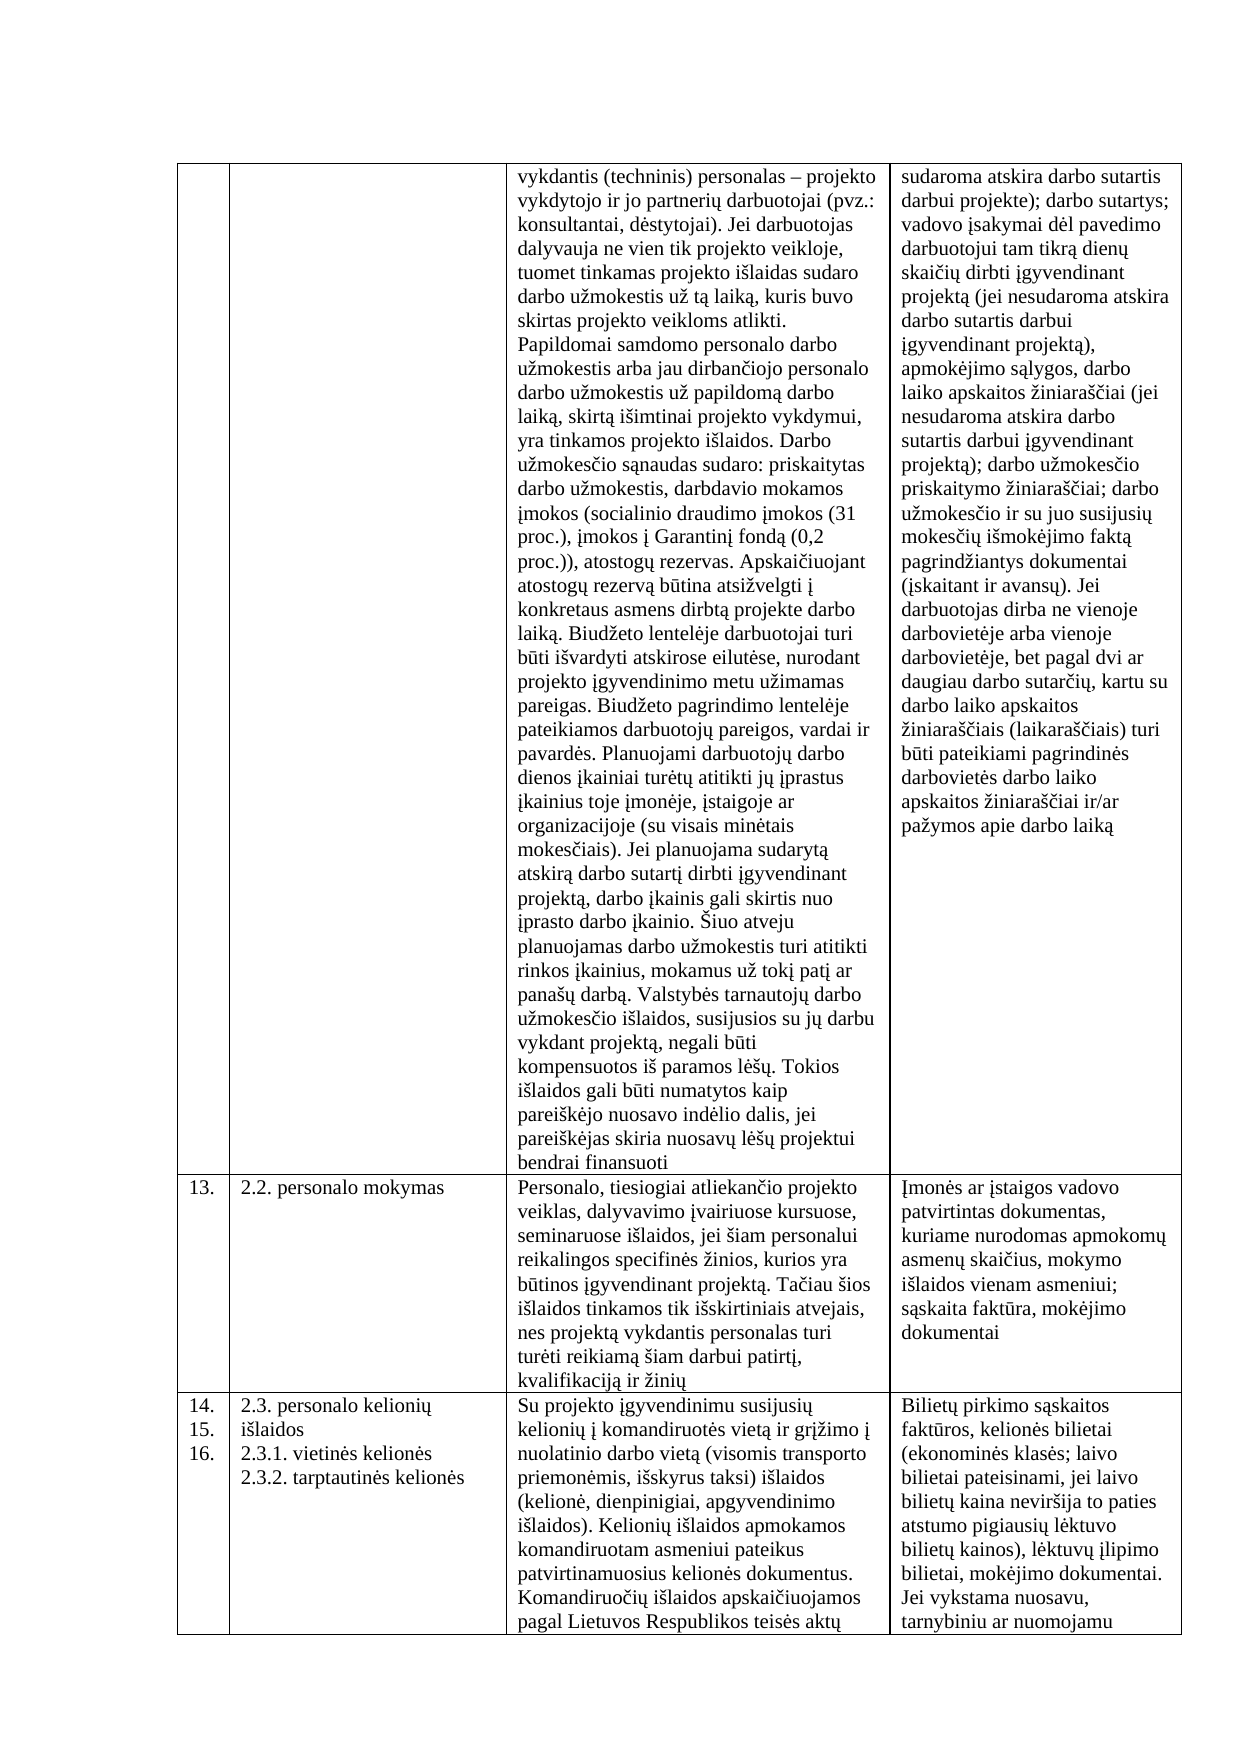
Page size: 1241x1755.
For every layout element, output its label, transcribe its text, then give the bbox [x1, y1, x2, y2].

table_cell sudaroma atskira darbo sutartis darbui projekte); darbo sutartys; vadovo įsakymai dėl pavedimo darbuotojui tam tikrą dienų skaičių dirbti įgyvendinant projektą (jei nesudaroma atskira darbo sutartis darbui įgyvendinant projektą), apmokėjimo sąlygos, darbo laiko apskaitos žiniaraščiai (jei nesudaroma atskira darbo sutartis darbui įgyvendinant projektą); darbo užmokesčio priskaitymo žiniaraščiai; darbo užmokesčio ir su juo susijusių mokesčių išmokėjimo faktą pagrindžiantys dokumentai (įskaitant ir avansų). Jei darbuotojas dirba ne vienoje darbovietėje arba vienoje darbovietėje, bet pagal dvi ar daugiau darbo sutarčių, kartu su darbo laiko apskaitos žiniaraščiais (laikaraščiais) turi būti pateikiami pagrindinės darbovietės darbo laiko apskaitos žiniaraščiai ir/ar pažymos apie darbo laiką [891, 164, 1181, 1174]
table_cell Bilietų pirkimo sąskaitos faktūros, kelionės bilietai (ekonominės klasės; laivo bilietai pateisinami, jei laivo bilietų kaina neviršija to paties atstumo pigiausių lėktuvo bilietų kainos), lėktuvų įlipimo bilietai, mokėjimo dokumentai. Jei vykstama nuosavu, tarnybiniu ar nuomojamu [891, 1393, 1181, 1633]
table_cell 2.2. personalo mokymas [230, 1175, 506, 1392]
table_cell 13. [178, 1175, 229, 1392]
table_cell [178, 164, 229, 1174]
table_cell [230, 164, 506, 1174]
table_cell 2.3. personalo kelionių išlaidos 2.3.1. vietinės kelionės 2.3.2. tarptautinės kelionės [230, 1393, 506, 1633]
table_cell Įmonės ar įstaigos vadovo patvirtintas dokumentas, kuriame nurodomas apmokomų asmenų skaičius, mokymo išlaidos vienam asmeniui; sąskaita faktūra, mokėjimo dokumentai [891, 1175, 1181, 1392]
table_cell vykdantis (techninis) personalas – projekto vykdytojo ir jo partnerių darbuotojai (pvz.: konsultantai, dėstytojai). Jei darbuotojas dalyvauja ne vien tik projekto veikloje, tuomet tinkamas projekto išlaidas sudaro darbo užmokestis už tą laiką, kuris buvo skirtas projekto veikloms atlikti. Papildomai samdomo personalo darbo užmokestis arba jau dirbančiojo personalo darbo užmokestis už papildomą darbo laiką, skirtą išimtinai projekto vykdymui, yra tinkamos projekto išlaidos. Darbo užmokesčio sąnaudas sudaro: priskaitytas darbo užmokestis, darbdavio mokamos įmokos (socialinio draudimo įmokos (31 proc.), įmokos į Garantinį fondą (0,2 proc.)), atostogų rezervas. Apskaičiuojant atostogų rezervą būtina atsižvelgti į konkretaus asmens dirbtą projekte darbo laiką. Biudžeto lentelėje darbuotojai turi būti išvardyti atskirose eilutėse, nurodant projekto įgyvendinimo metu užimamas pareigas. Biudžeto pagrindimo lentelėje pateikiamos darbuotojų pareigos, vardai ir pavardės. Planuojami darbuotojų darbo dienos įkainiai turėtų atitikti jų įprastus įkainius toje įmonėje, įstaigoje ar organizacijoje (su visais minėtais mokesčiais). Jei planuojama sudarytą atskirą darbo sutartį dirbti įgyvendinant projektą, darbo įkainis gali skirtis nuo įprasto darbo įkainio. Šiuo atveju planuojamas darbo užmokestis turi atitikti rinkos įkainius, mokamus už tokį patį ar panašų darbą. Valstybės tarnautojų darbo užmokesčio išlaidos, susijusios su jų darbu vykdant projektą, negali būti kompensuotos iš paramos lėšų. Tokios išlaidos gali būti numatytos kaip pareiškėjo nuosavo indėlio dalis, jei pareiškėjas skiria nuosavų lėšų projektui bendrai finansuoti [507, 164, 889, 1174]
table_cell Su projekto įgyvendinimu susijusių kelionių į komandiruotės vietą ir grįžimo į nuolatinio darbo vietą (visomis transporto priemonėmis, išskyrus taksi) išlaidos (kelionė, dienpinigiai, apgyvendinimo išlaidos). Kelionių išlaidos apmokamos komandiruotam asmeniui pateikus patvirtinamuosius kelionės dokumentus. Komandiruočių išlaidos apskaičiuojamos pagal Lietuvos Respublikos teisės aktų [507, 1393, 889, 1633]
table_cell Personalo, tiesiogiai atliekančio projekto veiklas, dalyvavimo įvairiuose kursuose, seminaruose išlaidos, jei šiam personalui reikalingos specifinės žinios, kurios yra būtinos įgyvendinant projektą. Tačiau šios išlaidos tinkamos tik išskirtiniais atvejais, nes projektą vykdantis personalas turi turėti reikiamą šiam darbui patirtį, kvalifikaciją ir žinių [507, 1175, 889, 1392]
table_cell 14. 15. 16. [178, 1393, 229, 1633]
